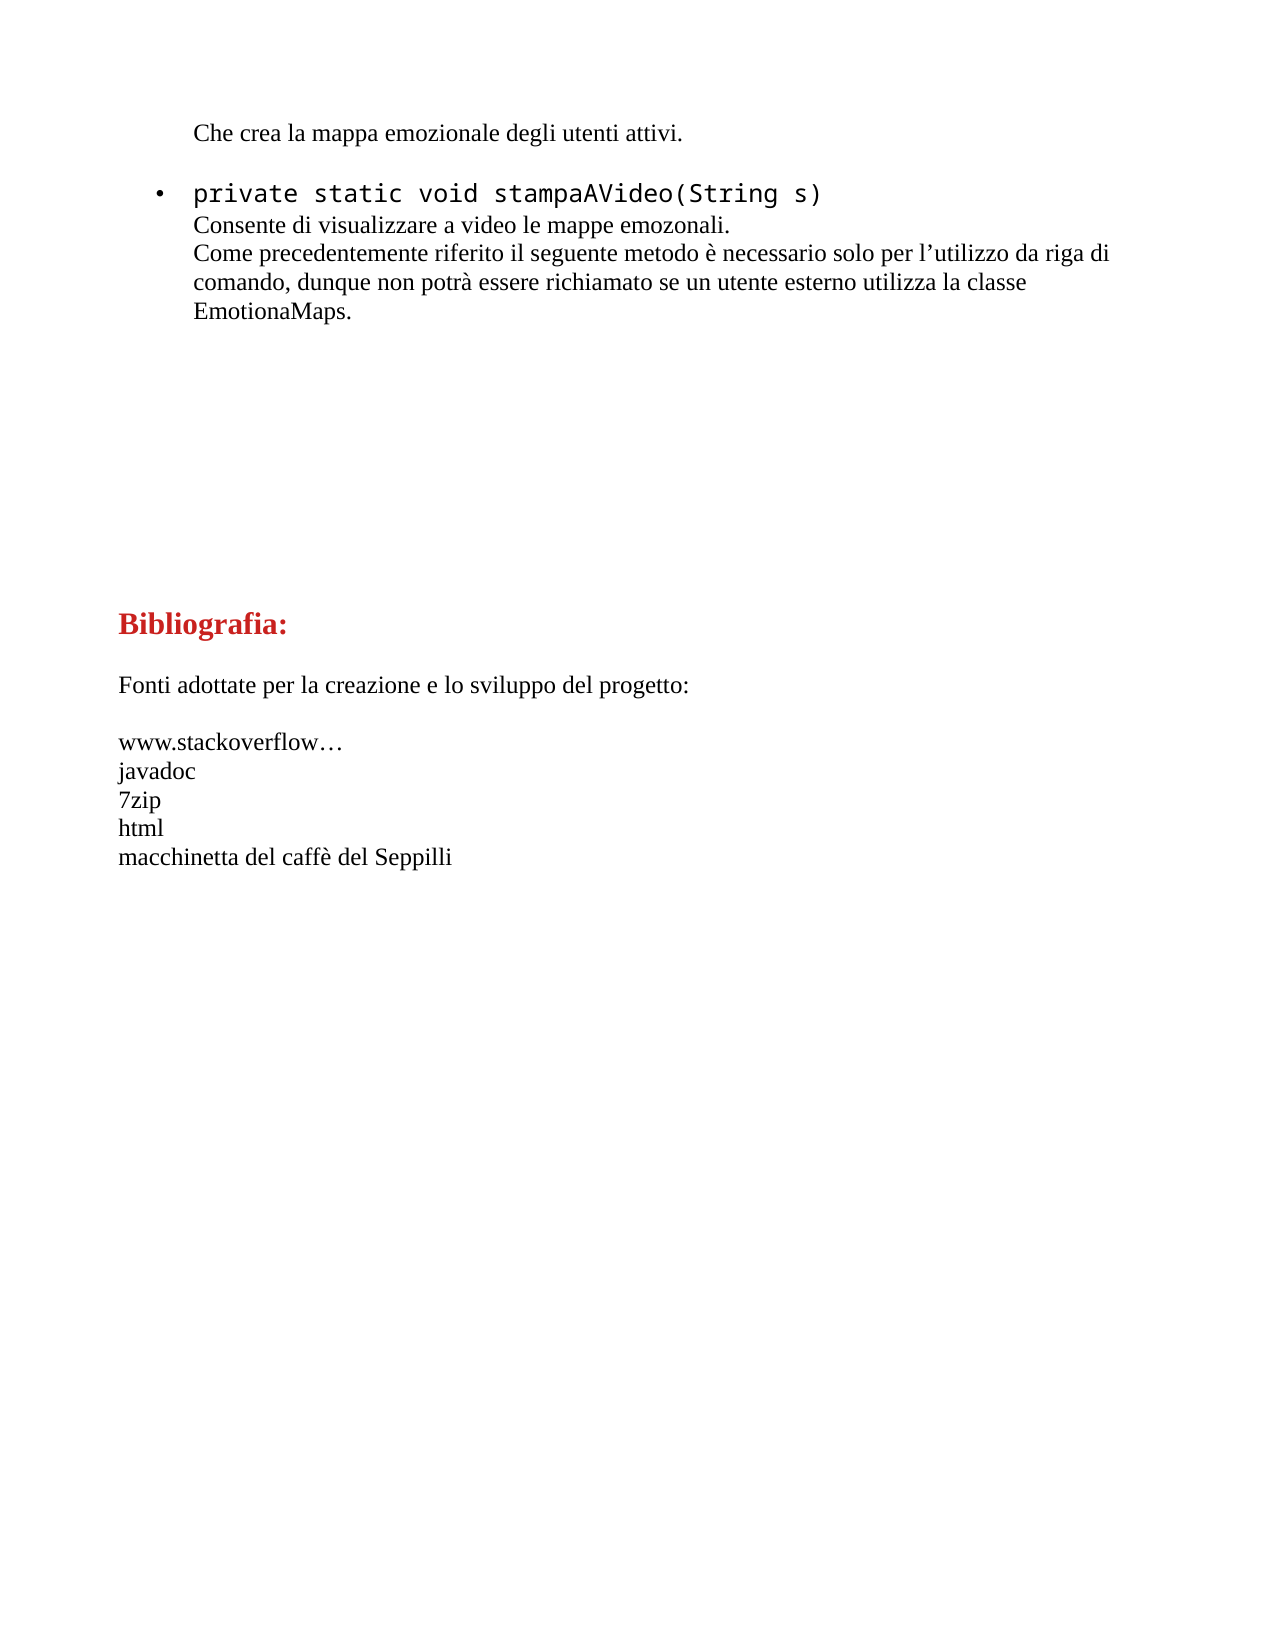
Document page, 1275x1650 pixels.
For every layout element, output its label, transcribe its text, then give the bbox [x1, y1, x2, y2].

text Bibliografia: [118, 605, 1157, 641]
text html [118, 813, 1157, 842]
text 7zip [118, 785, 1157, 813]
text Fonti adottate per la creazione e lo sviluppo del progetto: [118, 670, 1157, 698]
list Come precedentemente riferito il seguente metodo è necessario solo per l’utilizzo da riga di comando, dunque non potrà essere richiamato se un utente esterno utilizza la classe EmotionaMaps. [156, 238, 1157, 325]
text macchinetta del caffè del Seppilli [118, 842, 1157, 871]
text javadoc [118, 756, 1157, 785]
list private static void stampaAVideo(String s) [156, 176, 1157, 210]
list Che crea la mappa emozionale degli utenti attivi. [156, 118, 1157, 147]
text www.stackoverflow… [118, 727, 1157, 756]
list Consente di visualizzare a video le mappe emozonali. [156, 210, 1157, 238]
